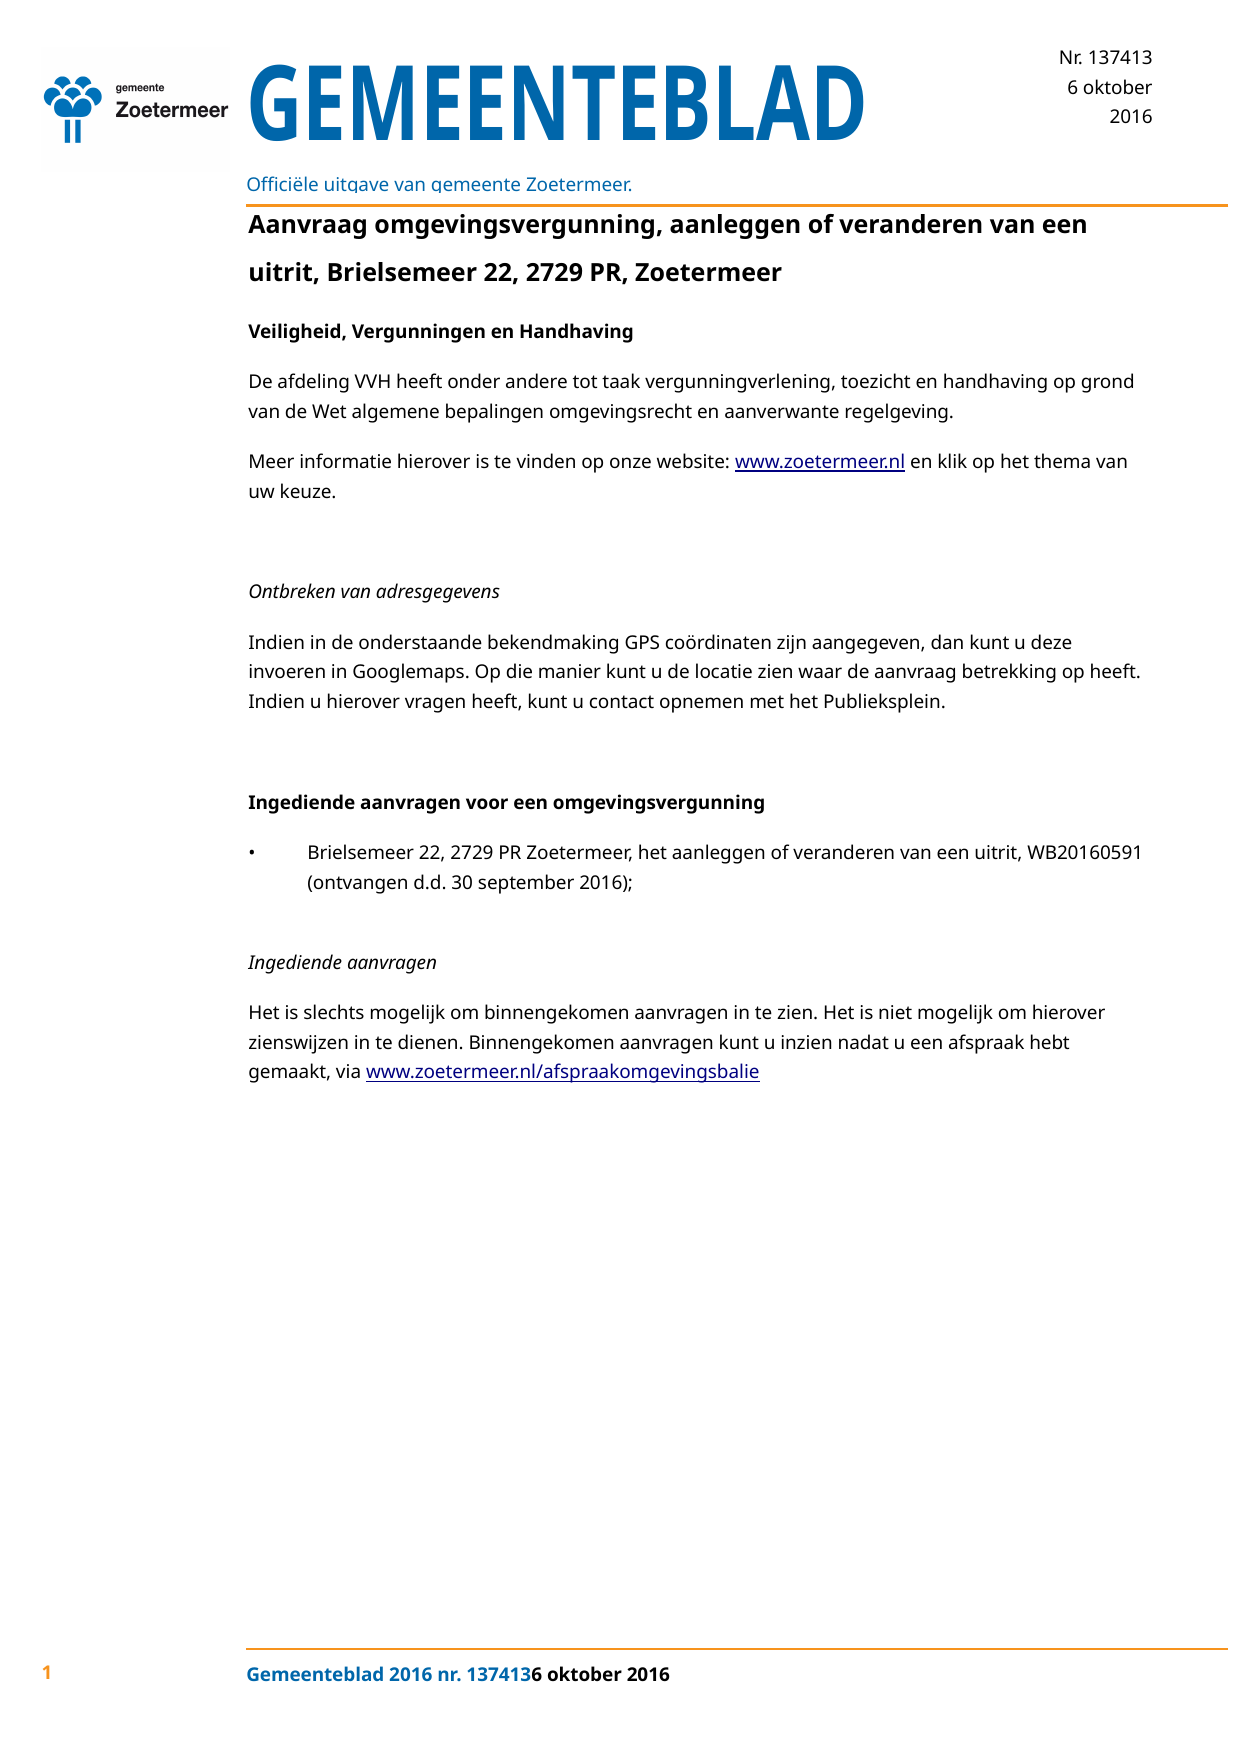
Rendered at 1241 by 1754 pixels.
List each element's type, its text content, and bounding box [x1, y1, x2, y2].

text Ingediende aanvragen voor een omgevingsvergunning [248, 789, 1152, 815]
text De afdeling VVH heeft onder andere tot taak vergunningverlening, toezicht en handhaving op grond van de Wet algemene bepalingen omgevingsrecht en aanverwante regelgeving. [248, 368, 1152, 424]
picture [41, 47, 231, 172]
text Veiligheid, Vergunningen en Handhaving [248, 318, 1152, 344]
text Ontbreken van adresgegevens [248, 579, 1152, 604]
text Indien in de onderstaande bekendmaking GPS coördinaten zijn aangegeven, dan kunt u deze invoeren in Googlemaps. Op die manier kunt u de locatie zien waar de aanvraag betrekking op heeft. Indien u hierover vragen heeft, kunt u contact opnemen met het Publieksplein. [248, 629, 1152, 714]
text Ingediende aanvragen [248, 949, 1152, 975]
text Het is slechts mogelijk om binnengekomen aanvragen in te zien. Het is niet mogelijk om hierover zienswijzen in te dienen. Binnengekomen aanvragen kunt u inzien nadat u een afspraak hebt gemaakt, via www.zoetermeer.nl/afspraakomgevingsbalie [248, 999, 1152, 1084]
text Meer informatie hierover is te vinden op onze website: www.zoetermeer.nl en klik op het thema van uw keuze. [248, 448, 1152, 504]
text Aanvraag omgevingsvergunning, aanleggen of veranderen van een uitrit, Brielsemeer 22, 2729 PR, Zoetermeer [248, 207, 1152, 288]
list Brielsemeer 22, 2729 PR Zoetermeer, het aanleggen of veranderen van een uitrit, WB20160591 (ontvangen d.d. 30 september 2016); [248, 839, 1152, 895]
